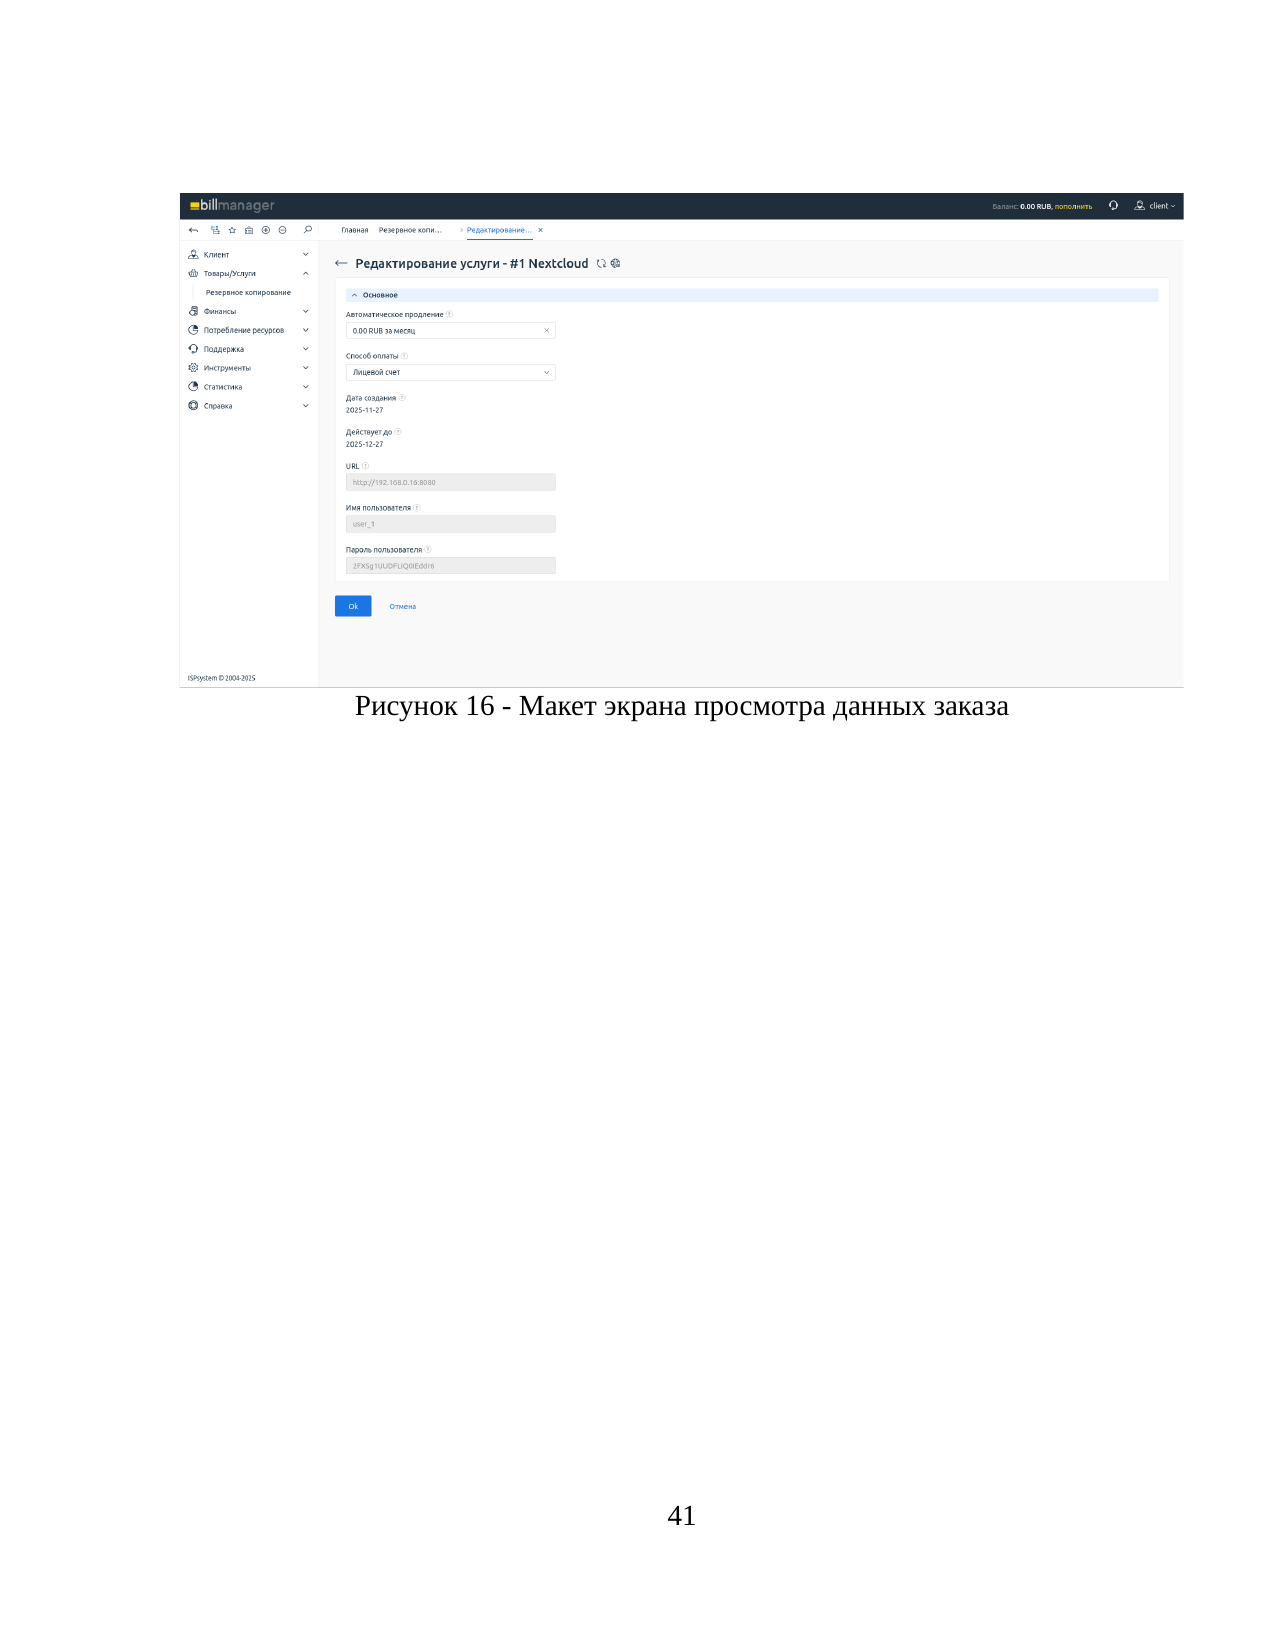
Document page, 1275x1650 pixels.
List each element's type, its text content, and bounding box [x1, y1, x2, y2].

text Рисунок 16 - Макет экрана просмотра данных заказа [180, 688, 1184, 721]
picture [179, 193, 1184, 688]
